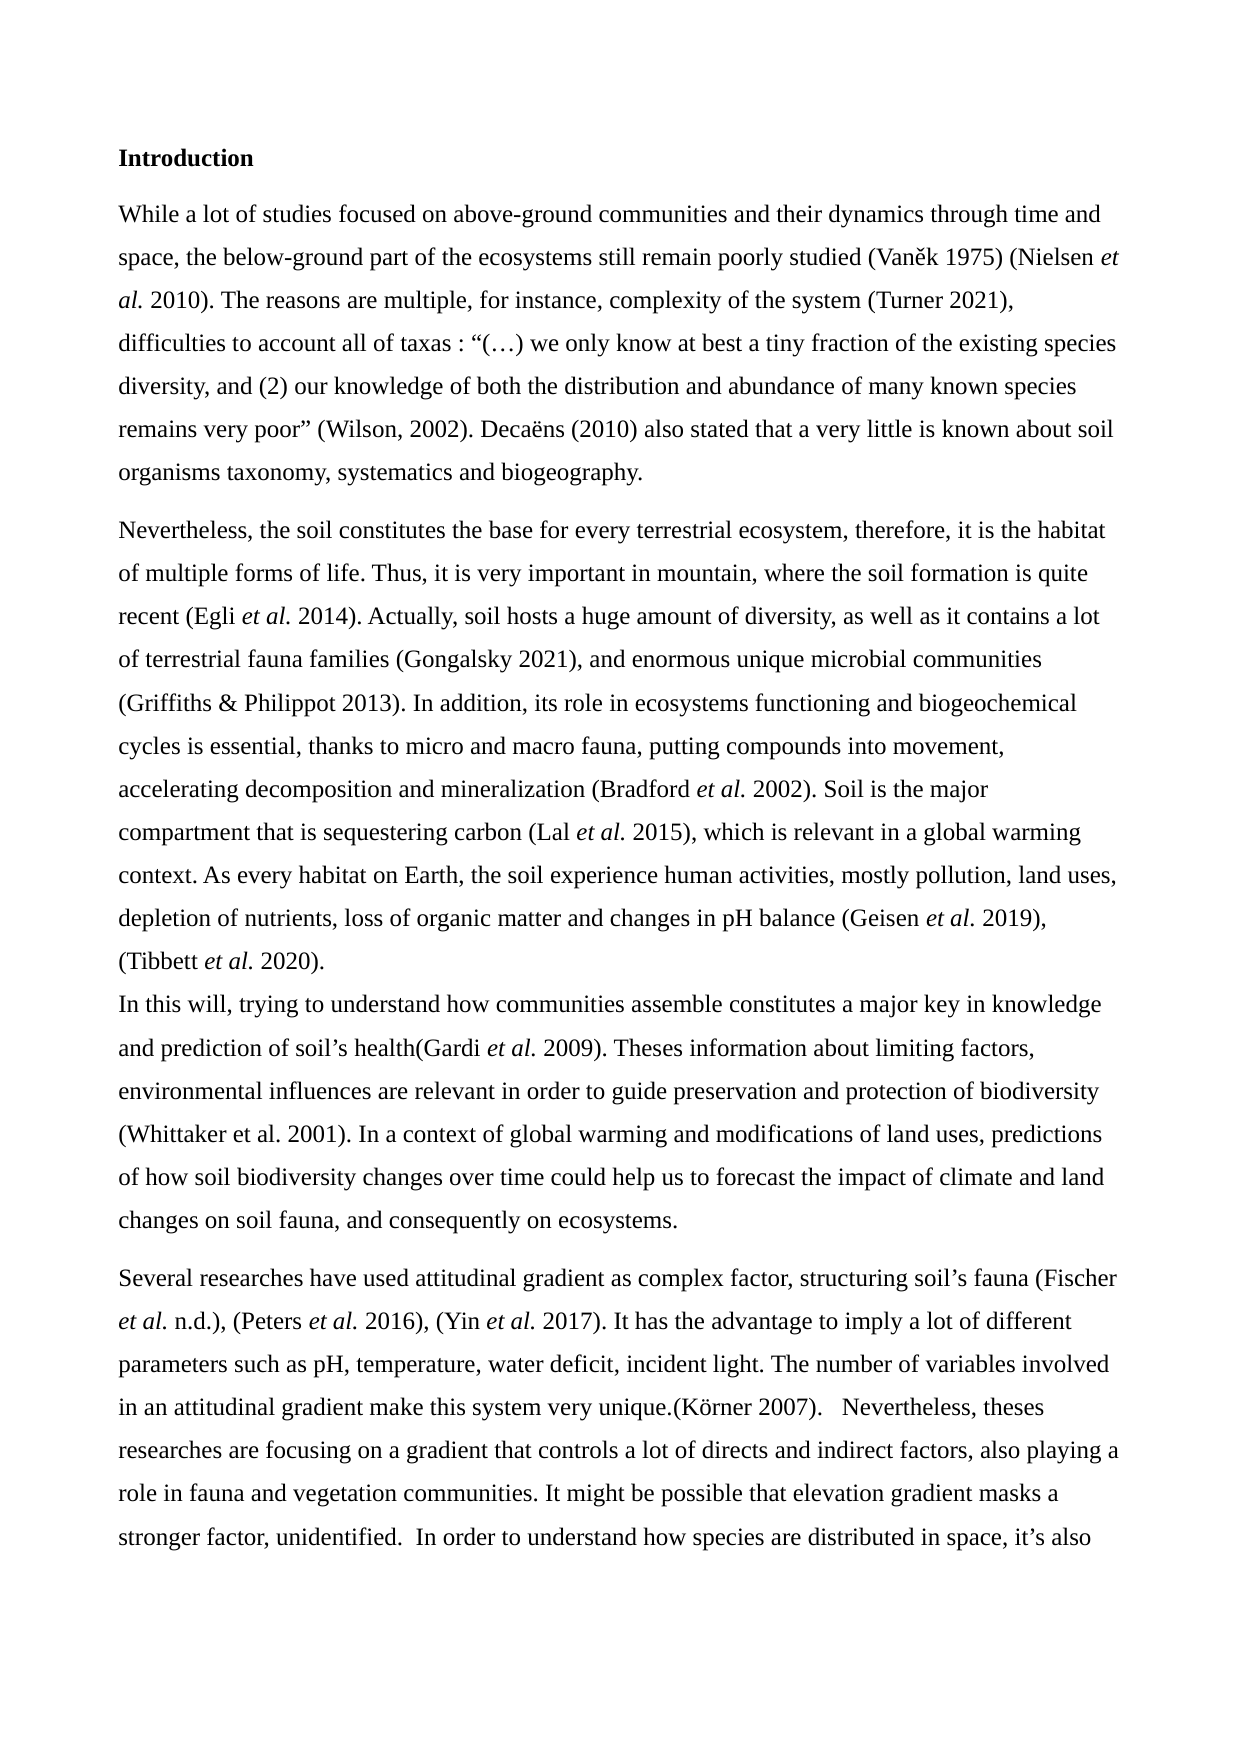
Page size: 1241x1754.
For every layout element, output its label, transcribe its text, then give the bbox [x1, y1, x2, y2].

text Nevertheless, the soil constitutes the base for every terrestrial ecosystem, therefore, it is the habitat of multiple forms of life. Thus, it is very important in mountain, where the soil formation is quite recent (Egli et al. 2014). Actually, soil hosts a huge amount of diversity, as well as it contains a lot of terrestrial fauna families (Gongalsky 2021), and enormous unique microbial communities (Griffiths & Philippot 2013). In addition, its role in ecosystems functioning and biogeochemical cycles is essential, thanks to micro and macro fauna, putting compounds into movement, accelerating decomposition and mineralization (Bradford et al. 2002). Soil is the major compartment that is sequestering carbon (Lal et al. 2015), which is relevant in a global warming context. As every habitat on Earth, the soil experience human activities, mostly pollution, land uses, depletion of nutrients, loss of organic matter and changes in pH balance (Geisen et al. 2019), (Tibbett et al. 2020). In this will, trying to understand how communities assemble constitutes a major key in knowledge and prediction of soil’s health(Gardi et al. 2009). Theses information about limiting factors, environmental influences are relevant in order to guide preservation and protection of biodiversity (Whittaker et al. 2001). In a context of global warming and modifications of land uses, predictions of how soil biodiversity changes over time could help us to forecast the impact of climate and land changes on soil fauna, and consequently on ecosystems. [118, 515, 1122, 1234]
subtitle Introduction [118, 143, 1122, 172]
text While a lot of studies focused on above-ground communities and their dynamics through time and space, the below-ground part of the ecosystems still remain poorly studied (Vaněk 1975) (Nielsen et al. 2010). The reasons are multiple, for instance, complexity of the system (Turner 2021), difficulties to account all of taxas : “(…) we only know at best a tiny fraction of the existing species diversity, and (2) our knowledge of both the distribution and abundance of many known species remains very poor” (Wilson, 2002). Decaëns (2010) also stated that a very little is known about soil organisms taxonomy, systematics and biogeography. [118, 199, 1122, 486]
text Several researches have used attitudinal gradient as complex factor, structuring soil’s fauna (Fischer et al. n.d.), (Peters et al. 2016), (Yin et al. 2017). It has the advantage to imply a lot of different parameters such as pH, temperature, water deficit, incident light. The number of variables involved in an attitudinal gradient make this system very unique.(Körner 2007). Nevertheless, theses researches are focusing on a gradient that controls a lot of directs and indirect factors, also playing a role in fauna and vegetation communities. It might be possible that elevation gradient masks a stronger factor, unidentified. In order to understand how species are distributed in space, it’s also [118, 1263, 1122, 1550]
